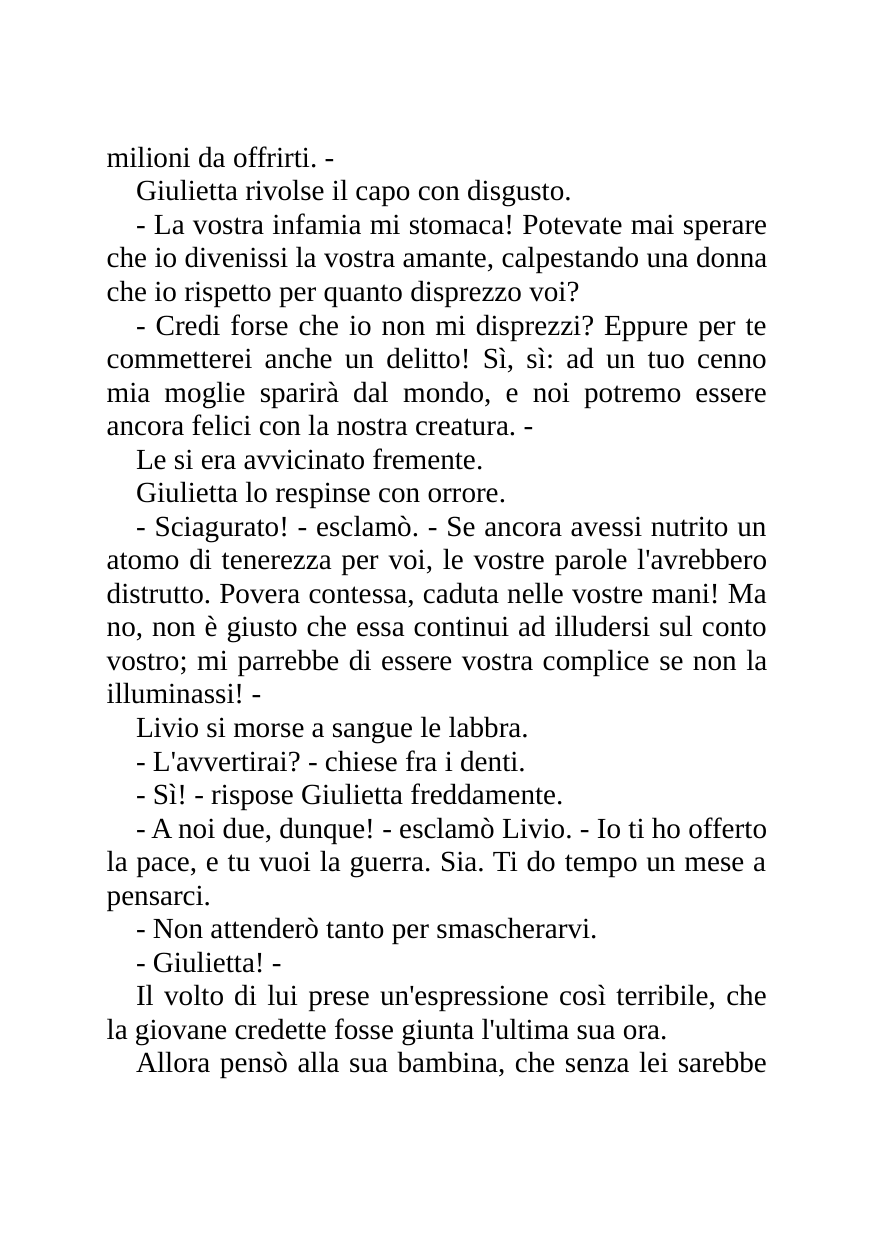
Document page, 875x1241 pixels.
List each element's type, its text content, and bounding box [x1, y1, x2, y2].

text - A noi due, dunque! - esclamò Livio. - Io ti ho offerto la pace, e tu vuoi la guerra. Sia. Ti do tempo un mese a pensarci. [106, 811, 768, 911]
text - La vostra infamia mi stomaca! Potevate mai sperare che io divenissi la vostra amante, calpestando una donna che io rispetto per quanto disprezzo voi? [106, 207, 768, 308]
text milioni da offrirti. - [106, 140, 768, 173]
text - L'avvertirai? - chiese fra i denti. [106, 744, 768, 777]
text - Credi forse che io non mi disprezzi? Eppure per te commetterei anche un delitto! Sì, sì: ad un tuo cenno mia moglie sparirà dal mondo, e noi potremo essere ancora felici con la nostra creatura. - [106, 308, 768, 442]
text - Giulietta! - [106, 945, 768, 978]
text Le si era avvicinato fremente. [106, 442, 768, 475]
text Livio si morse a sangue le labbra. [106, 710, 768, 744]
text Il volto di lui prese un'espressione così terribile, che la giovane credette fosse giunta l'ultima sua ora. [106, 978, 768, 1046]
text Allora pensò alla sua bambina, che senza lei sarebbe [106, 1046, 768, 1079]
text - Non attenderò tanto per smascherarvi. [106, 911, 768, 945]
text Giulietta rivolse il capo con disgusto. [106, 173, 768, 207]
text Giulietta lo respinse con orrore. [106, 475, 768, 509]
text - Sì! - rispose Giulietta freddamente. [106, 777, 768, 811]
text - Sciagurato! - esclamò. - Se ancora avessi nutrito un atomo di tenerezza per voi, le vostre parole l'avrebbero distrutto. Povera contessa, caduta nelle vostre mani! Ma no, non è giusto che essa continui ad illudersi sul conto vostro; mi parrebbe di essere vostra complice se non la illuminassi! - [106, 509, 768, 710]
